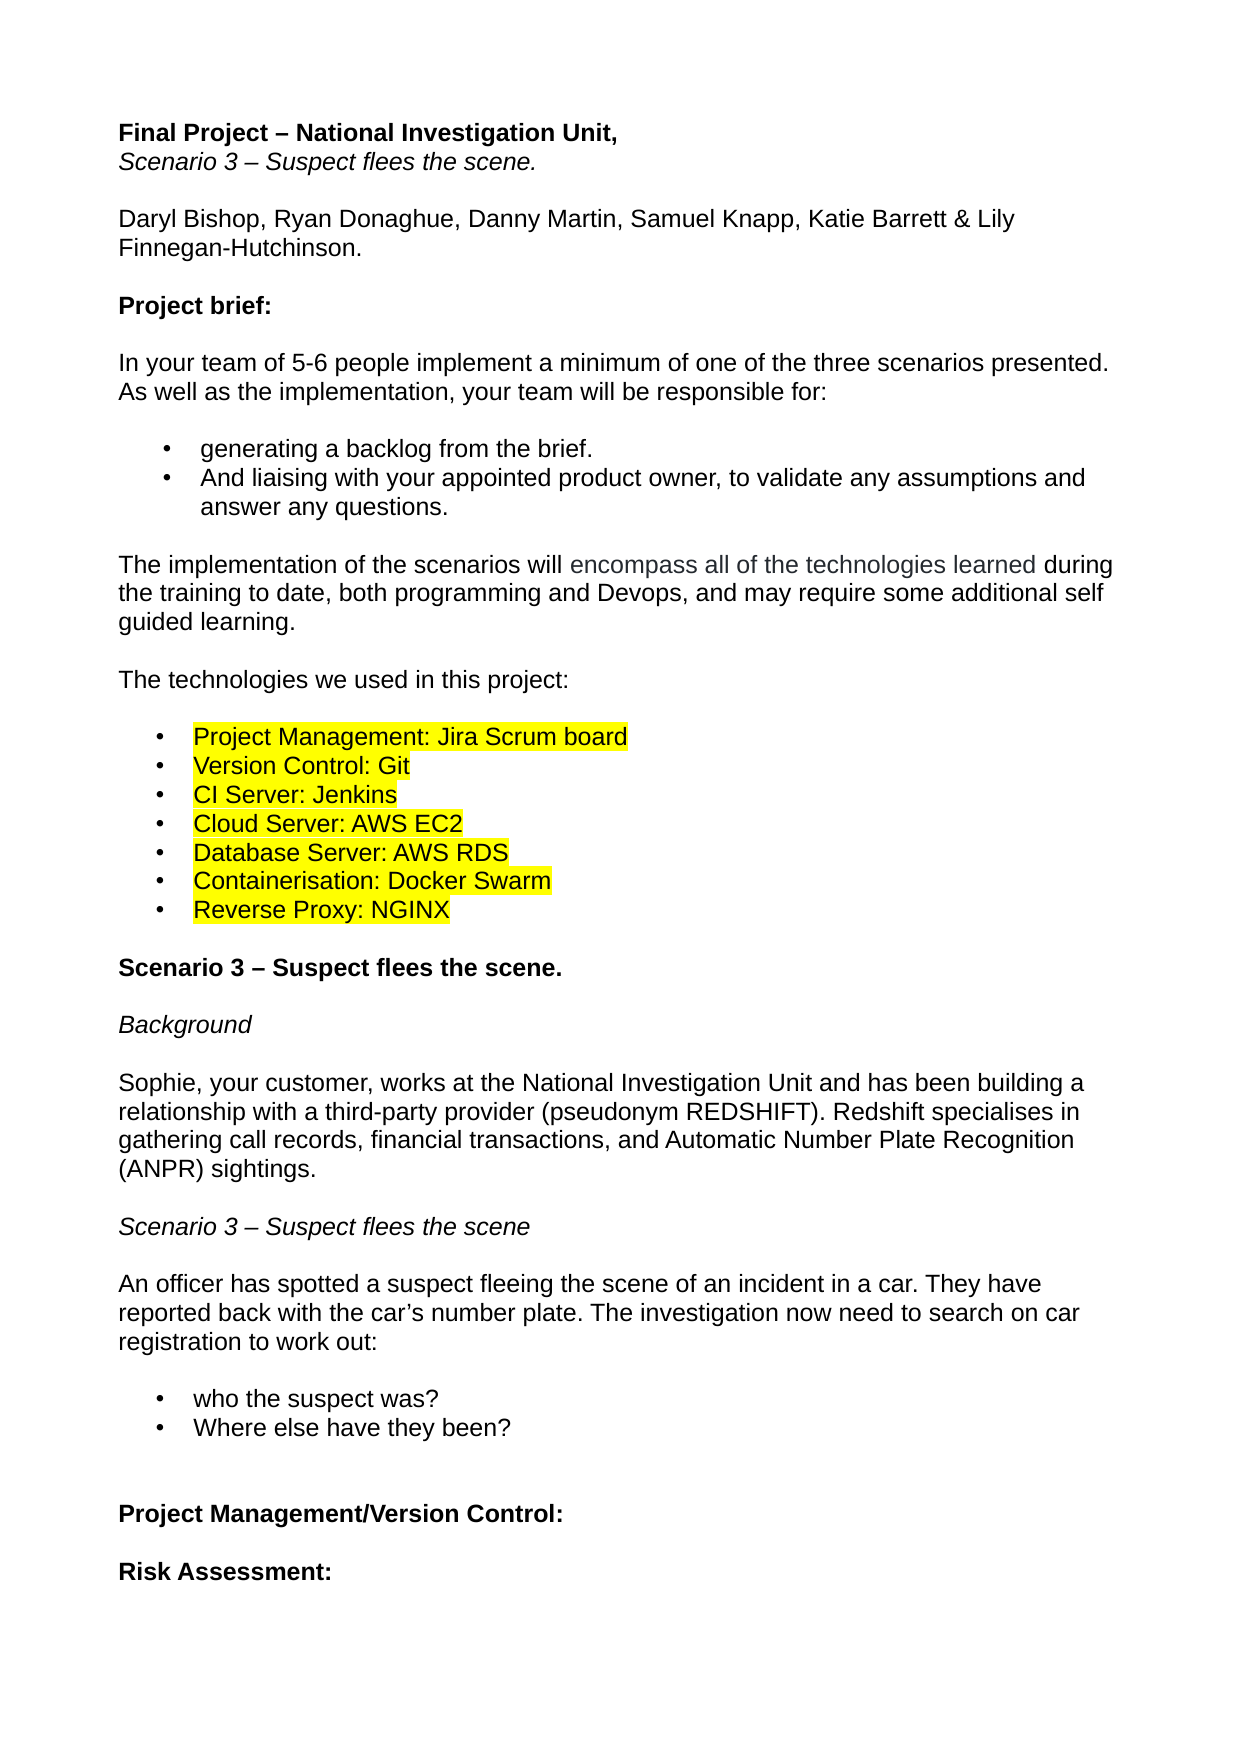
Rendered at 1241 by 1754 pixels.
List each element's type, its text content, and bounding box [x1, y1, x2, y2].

text Risk Assessment: [118, 1557, 1122, 1586]
text Scenario 3 – Suspect flees the scene. [118, 953, 1122, 982]
text Daryl Bishop, Ryan Donaghue, Danny Martin, Samuel Knapp, Katie Barrett & Lily Finnegan-Hutchinson. [118, 204, 1122, 262]
text Project brief: [118, 291, 1122, 319]
list Where else have they been? [156, 1413, 1122, 1442]
text The technologies we used in this project: [118, 664, 1122, 693]
list who the suspect was? [156, 1384, 1122, 1413]
list Containerisation: Docker Swarm [156, 866, 1122, 895]
list Cloud Server: AWS EC2 [156, 809, 1122, 837]
text An officer has spotted a suspect fleeing the scene of an incident in a car. They have reported back with the car’s number plate. The investigation now need to search on car registration to work out: [118, 1269, 1122, 1355]
list Database Server: AWS RDS [156, 837, 1122, 866]
list CI Server: Jenkins [156, 780, 1122, 809]
text The implementation of the scenarios will encompass all of the technologies learned during the training to date, both programming and Devops, and may require some additional self guided learning. [118, 549, 1122, 636]
text In your team of 5-6 people implement a minimum of one of the three scenarios presented. [118, 348, 1122, 377]
list Version Control: Git [156, 751, 1122, 780]
list Reverse Proxy: NGINX [156, 895, 1122, 924]
text Final Project – National Investigation Unit, [118, 118, 1122, 147]
text Project Management/Version Control: [118, 1499, 1122, 1528]
text Sophie, your customer, works at the National Investigation Unit and has been building a relationship with a third-party provider (pseudonym REDSHIFT). Redshift specialises in gathering call records, financial transactions, and Automatic Number Plate Recognition (ANPR) sightings. [118, 1068, 1122, 1183]
text Scenario 3 – Suspect flees the scene [118, 1212, 1122, 1240]
list Project Management: Jira Scrum board [156, 722, 1122, 751]
list And liaising with your appointed product owner, to validate any assumptions and answer any questions. [163, 463, 1122, 521]
text As well as the implementation, your team will be responsible for: [118, 377, 1122, 406]
text Background [118, 1010, 1122, 1039]
text Scenario 3 – Suspect flees the scene. [118, 147, 1122, 176]
list generating a backlog from the brief. [163, 434, 1122, 463]
